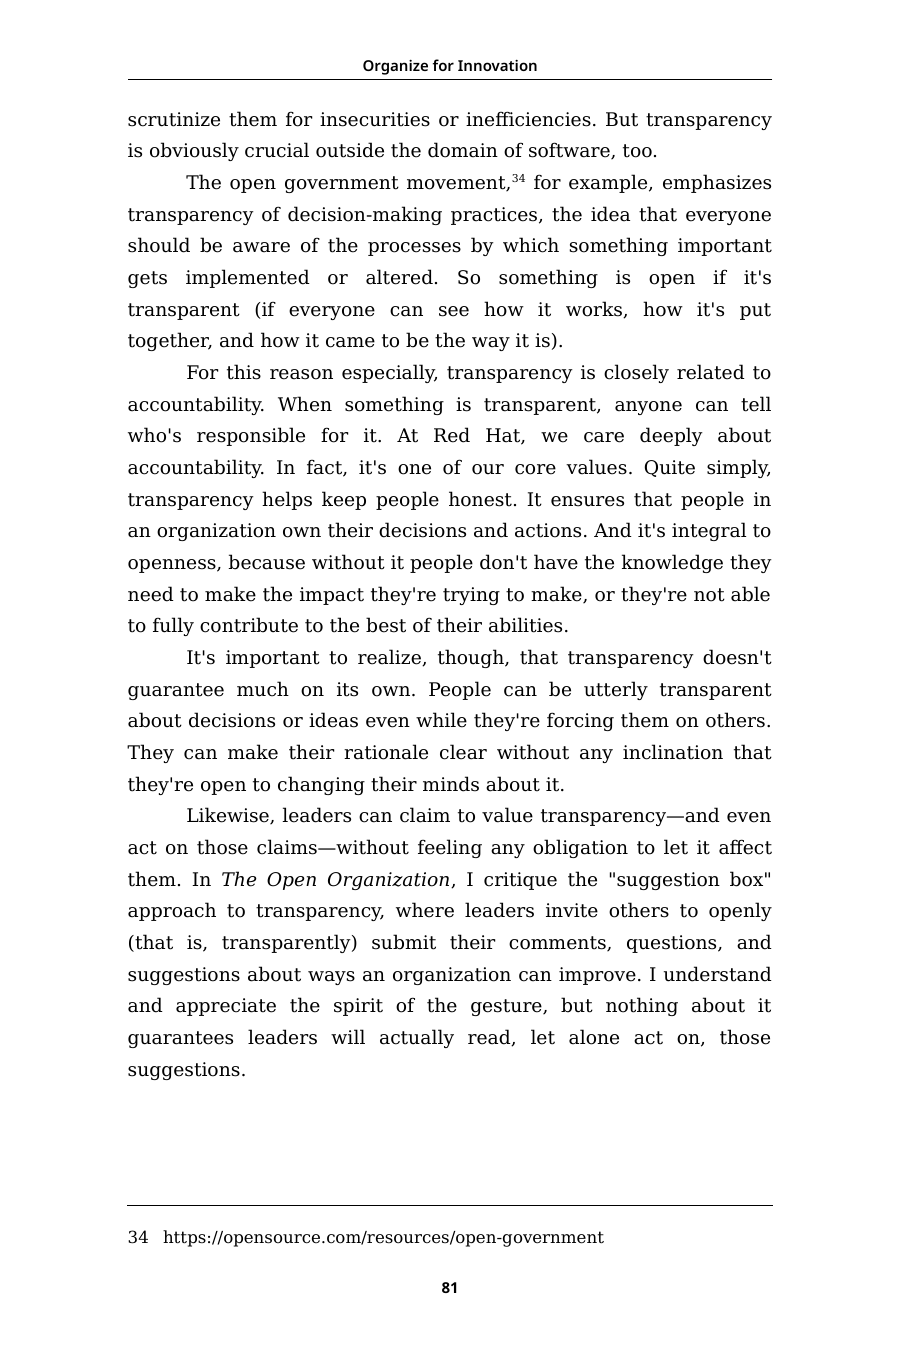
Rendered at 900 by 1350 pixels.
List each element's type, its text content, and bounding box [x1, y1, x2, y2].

text The open government movement, for example, emphasizes transparency of decision-making practices, the idea that everyone should be aware of the processes by which something important gets implemented or altered. So something is open if it's transparent (if everyone can see how it works, how it's put together, and how it came to be the way it is). [127, 172, 772, 352]
text Likewise, leaders can claim to value transparency—and even act on those claims—without feeling any obligation to let it affect them. In The Open Organization, I critique the "suggestion box" approach to transparency, where leaders invite others to openly (that is, transparently) submit their comments, questions, and suggestions about ways an organization can improve. I understand and appreciate the spirit of the gesture, but nothing about it guarantees leaders will actually read, let alone act on, those suggestions. [127, 805, 772, 1081]
text https://opensource.com/resources/open-government [127, 1228, 772, 1247]
text It's important to realize, though, that transparency doesn't guarantee much on its own. People can be utterly transparent about decisions or ideas even while they're forcing them on others. They can make their rationale clear without any inclination that they're open to changing their minds about it. [127, 647, 772, 796]
text scrutinize them for insecurities or inefficiencies. But transparency is obviously crucial outside the domain of software, too. [127, 109, 772, 162]
text For this reason especially, transparency is closely related to accountability. When something is transparent, anyone can tell who's responsible for it. At Red Hat, we care deeply about accountability. In fact, it's one of our core values. Quite simply, transparency helps keep people honest. It ensures that people in an organization own their decisions and actions. And it's integral to openness, because without it people don't have the knowledge they need to make the impact they're trying to make, or they're not able to fully contribute to the best of their abilities. [127, 362, 772, 637]
